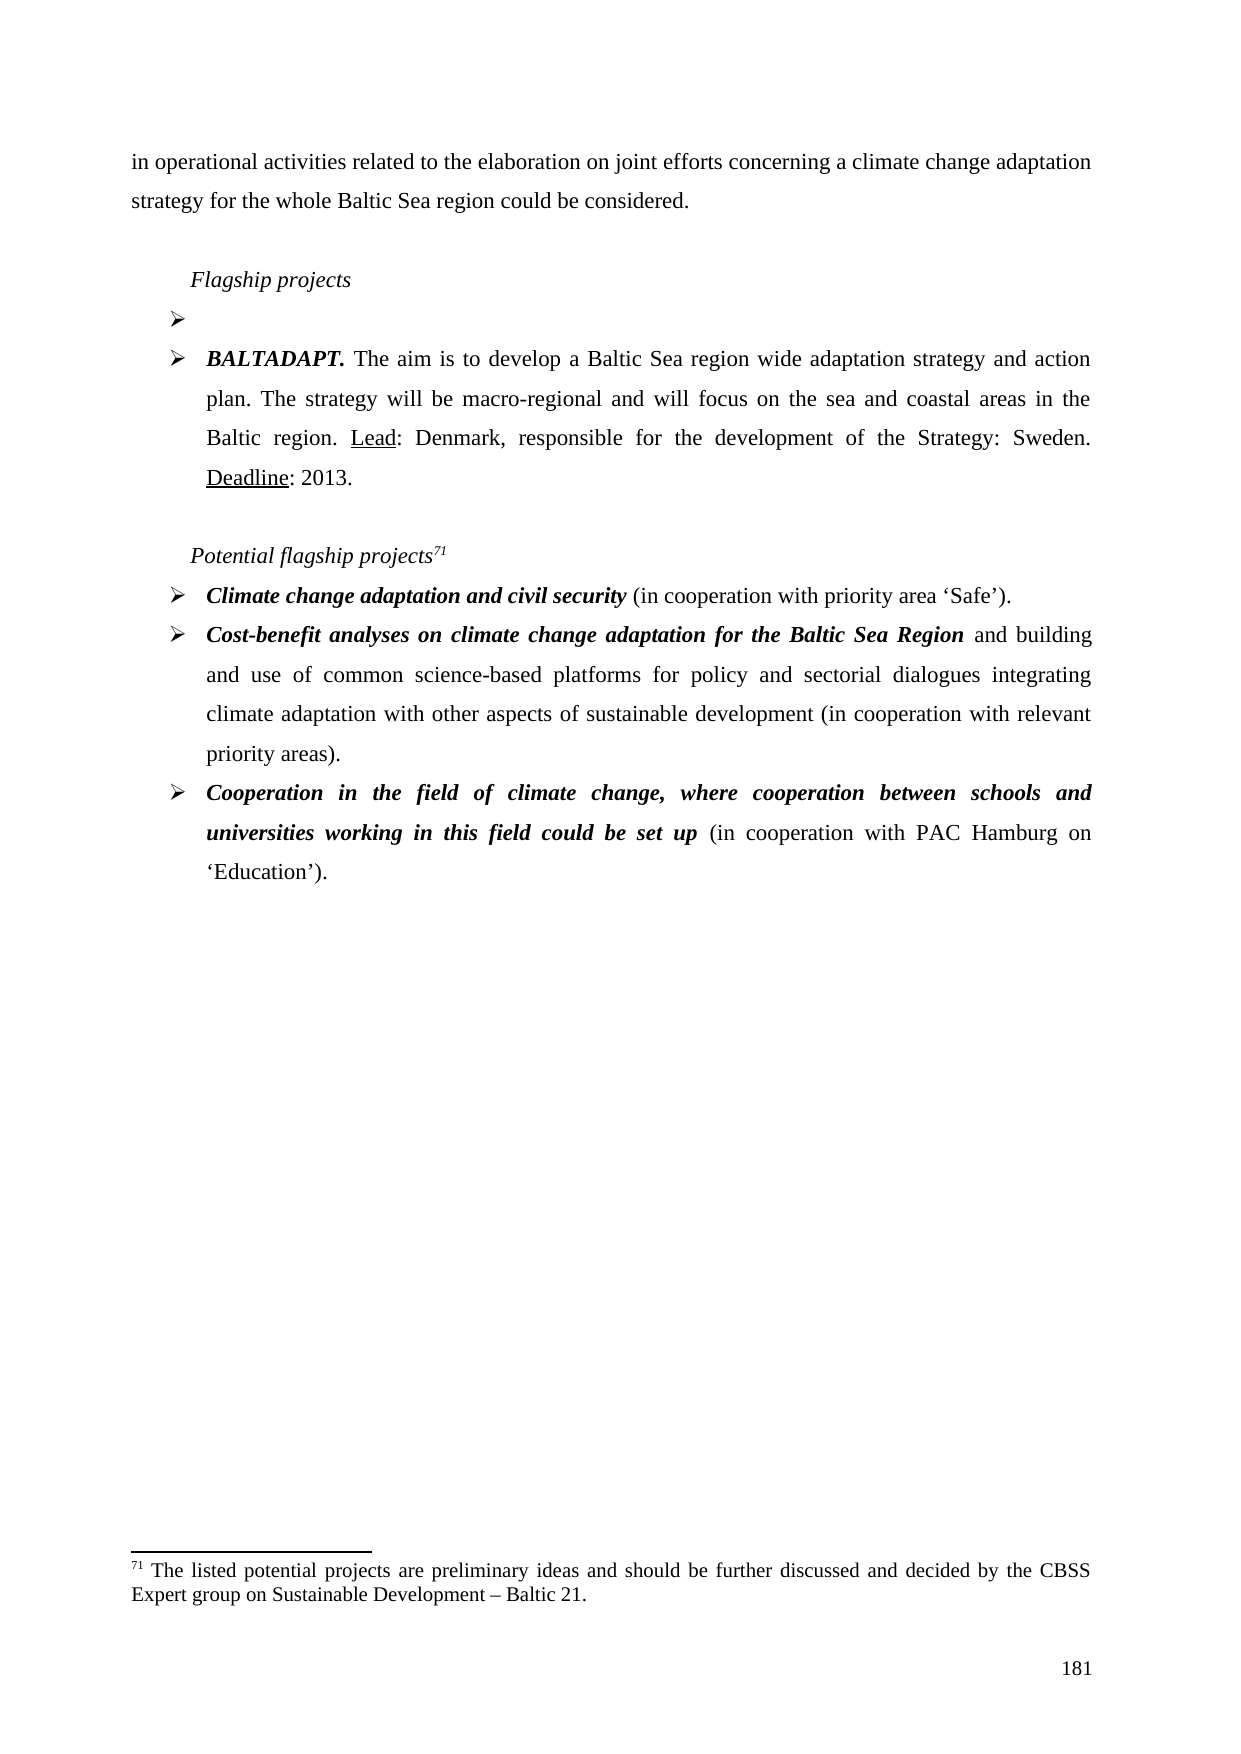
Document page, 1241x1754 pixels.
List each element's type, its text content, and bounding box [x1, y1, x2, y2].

list Cost-benefit analyses on climate change adaptation for the Baltic Sea Region and building and use of common science-based platforms for policy and sectorial dialogues integrating climate adaptation with other aspects of sustainable development (in cooperation with relevant priority areas). [169, 621, 1092, 766]
text Flagship projects [131, 266, 1092, 292]
list BALTADAPT. The aim is to develop a Baltic Sea region wide adaptation strategy and action plan. The strategy will be macro-regional and will focus on the sea and coastal areas in the Baltic region. Lead: Denmark, responsible for the development of the Strategy: Sweden. Deadline: 2013. [169, 345, 1092, 490]
text Potential flagship projects [131, 542, 1092, 569]
list Climate change adaptation and civil security (in cooperation with priority area ‘Safe’). [169, 582, 1092, 608]
list Cooperation in the field of climate change, where cooperation between schools and universities working in this field could be set up (in cooperation with PAC Hamburg on ‘Education’). [169, 779, 1092, 885]
text The listed potential projects are preliminary ideas and should be further discussed and decided by the CBSS Expert group on Sustainable Development – Baltic 21. [131, 1558, 1092, 1606]
text in operational activities related to the elaboration on joint efforts concerning a climate change adaptation strategy for the whole Baltic Sea region could be considered. [131, 148, 1092, 213]
